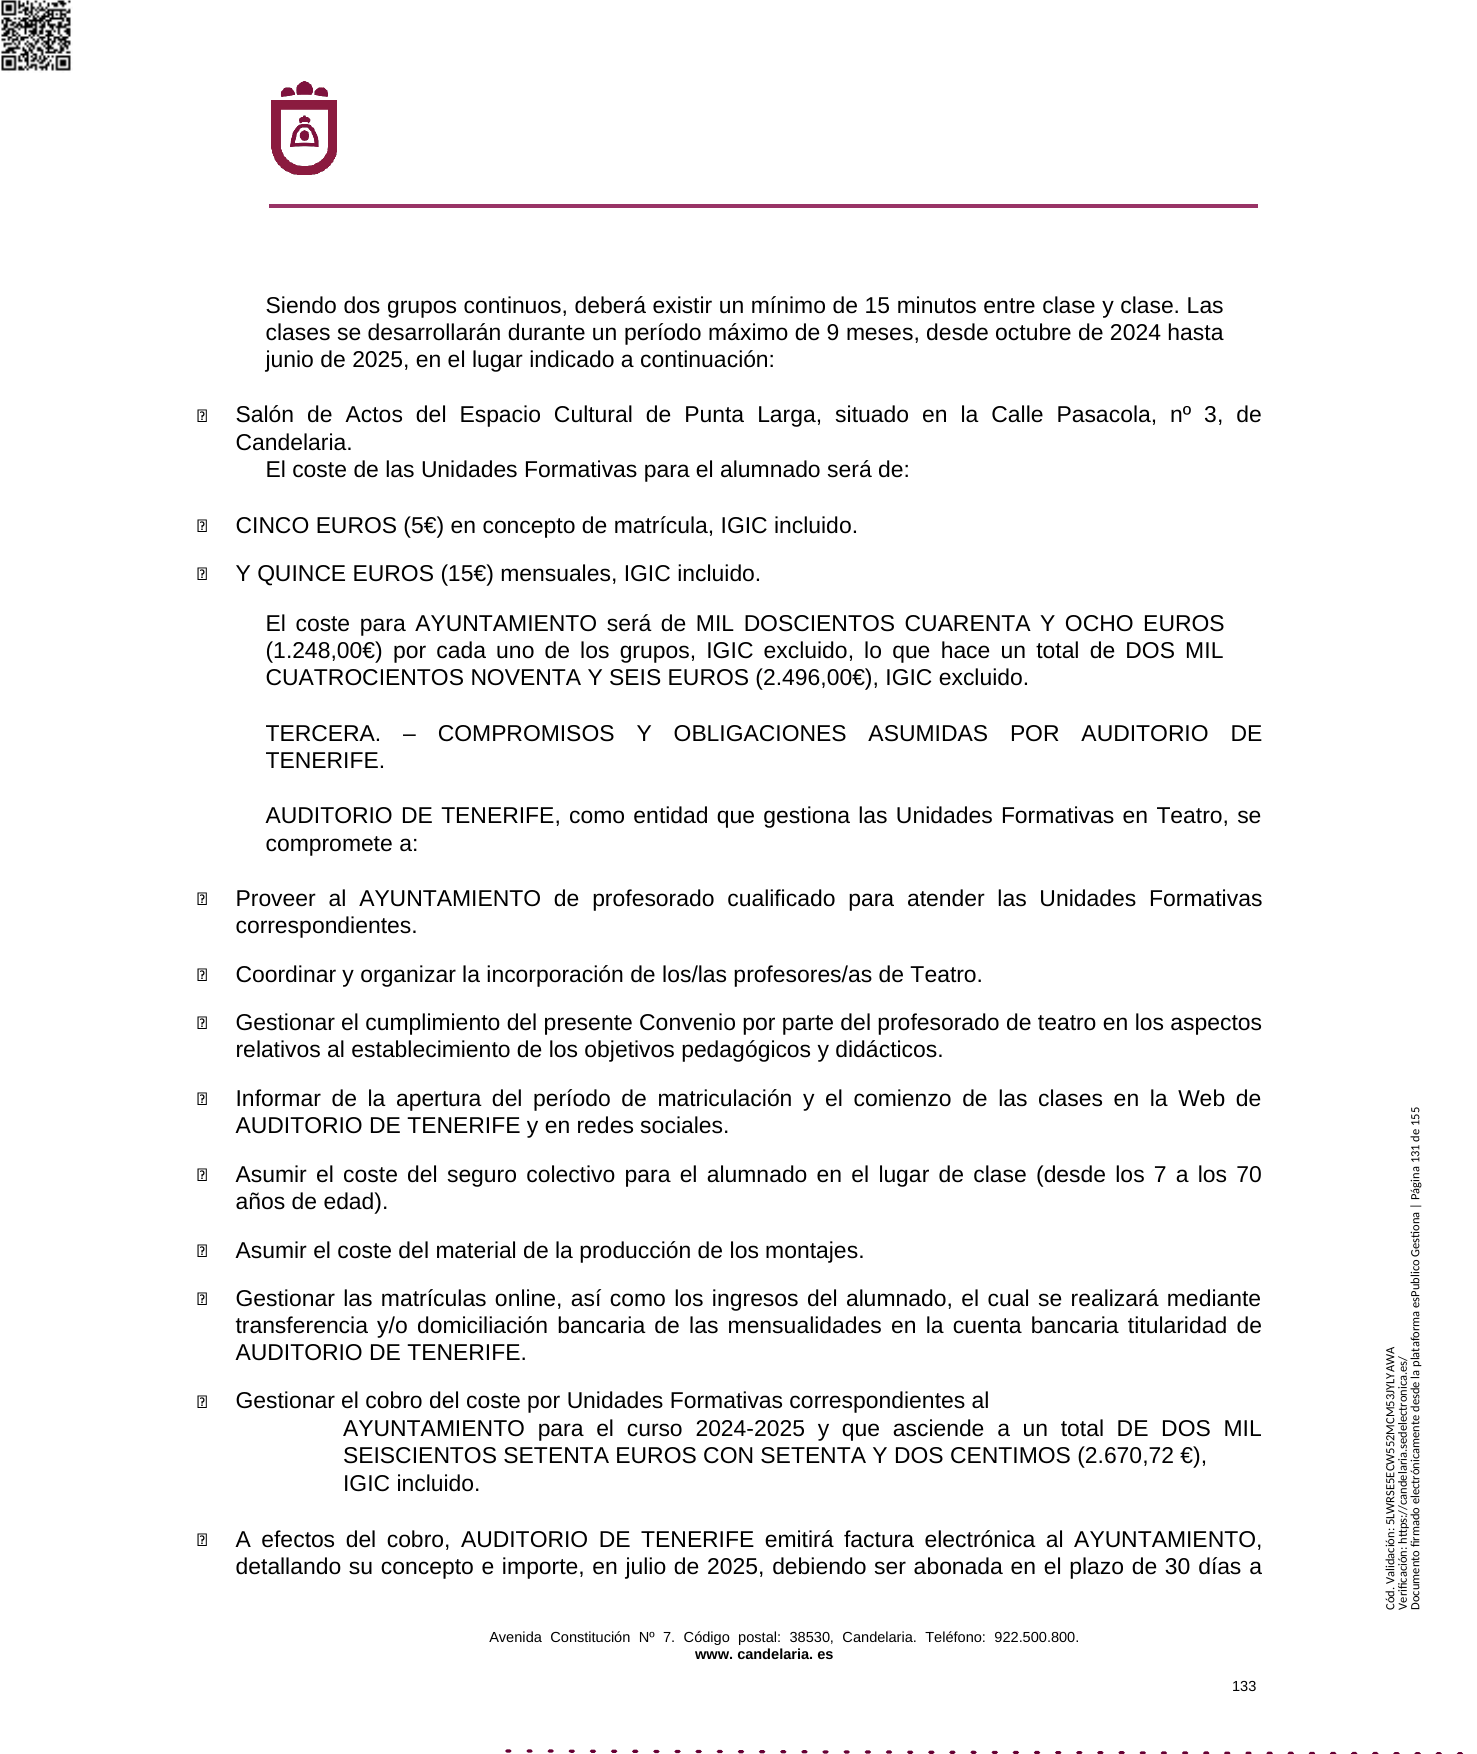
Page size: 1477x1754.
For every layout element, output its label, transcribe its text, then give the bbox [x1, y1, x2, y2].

text AYUNTAMIENTO para el curso 2024-2025 y que asciende a un total DE DOS MIL SEISCIENTOS SETENTA EUROS CON SETENTA Y DOS CENTIMOS (2.670,72 €), [343, 1415, 1263, 1468]
text IGIC incluido. [343, 1470, 1263, 1496]
text TERCERA. – COMPROMISOS Y OBLIGACIONES ASUMIDAS POR AUDITORIO DE TENERIFE. [265, 719, 1263, 773]
list Gestionar el cumplimiento del presente Convenio por parte del profesorado de teatro en los aspectos relativos al establecimiento de los objetivos pedagógicos y didácticos. [197, 1009, 1263, 1062]
text AUDITORIO DE TENERIFE, como entidad que gestiona las Unidades Formativas en Teatro, se compromete a: [265, 802, 1263, 856]
list Gestionar el cobro del coste por Unidades Formativas correspondientes al [197, 1387, 1263, 1414]
list Y QUINCE EUROS (15€) mensuales, IGIC incluido. [197, 560, 1263, 586]
list Salón de Actos del Espacio Cultural de Punta Larga, situado en la Calle Pasacola, nº 3, de Candelaria. [197, 401, 1263, 455]
list Gestionar las matrículas online, así como los ingresos del alumnado, el cual se realizará mediante transferencia y/o domiciliación bancaria de las mensualidades en la cuenta bancaria titularidad de AUDITORIO DE TENERIFE. [197, 1284, 1263, 1365]
text Siendo dos grupos continuos, deberá existir un mínimo de 15 minutos entre clase y clase. Las clases se desarrollarán durante un período máximo de 9 meses, desde octubre de 2024 hasta junio de 2025, en el lugar indicado a continuación: [265, 292, 1225, 372]
list Proveer al AYUNTAMIENTO de profesorado cualificado para atender las Unidades Formativas correspondientes. [197, 885, 1263, 939]
list Asumir el coste del seguro colectivo para el alumnado en el lugar de clase (desde los 7 a los 70 años de edad). [197, 1161, 1263, 1214]
list A efectos del cobro, AUDITORIO DE TENERIFE emitirá factura electrónica al AYUNTAMIENTO, detallando su concepto e importe, en julio de 2025, debiendo ser abonada en el plazo de 30 días a [197, 1526, 1263, 1579]
list Asumir el coste del material de la producción de los montajes. [197, 1237, 1263, 1263]
text El coste para AYUNTAMIENTO será de MIL DOSCIENTOS CUARENTA Y OCHO EUROS (1.248,00€) por cada uno de los grupos, IGIC excluido, lo que hace un total de DOS MIL CUATROCIENTOS NOVENTA Y SEIS EUROS (2.496,00€), IGIC excluido. [265, 610, 1225, 690]
text El coste de las Unidades Formativas para el alumnado será de: [265, 456, 1263, 482]
list CINCO EUROS (5€) en concepto de matrícula, IGIC incluido. [197, 512, 1263, 538]
list Coordinar y organizar la incorporación de los/las profesores/as de Teatro. [197, 961, 1263, 987]
list Informar de la apertura del período de matriculación y el comienzo de las clases en la Web de AUDITORIO DE TENERIFE y en redes sociales. [197, 1085, 1263, 1139]
